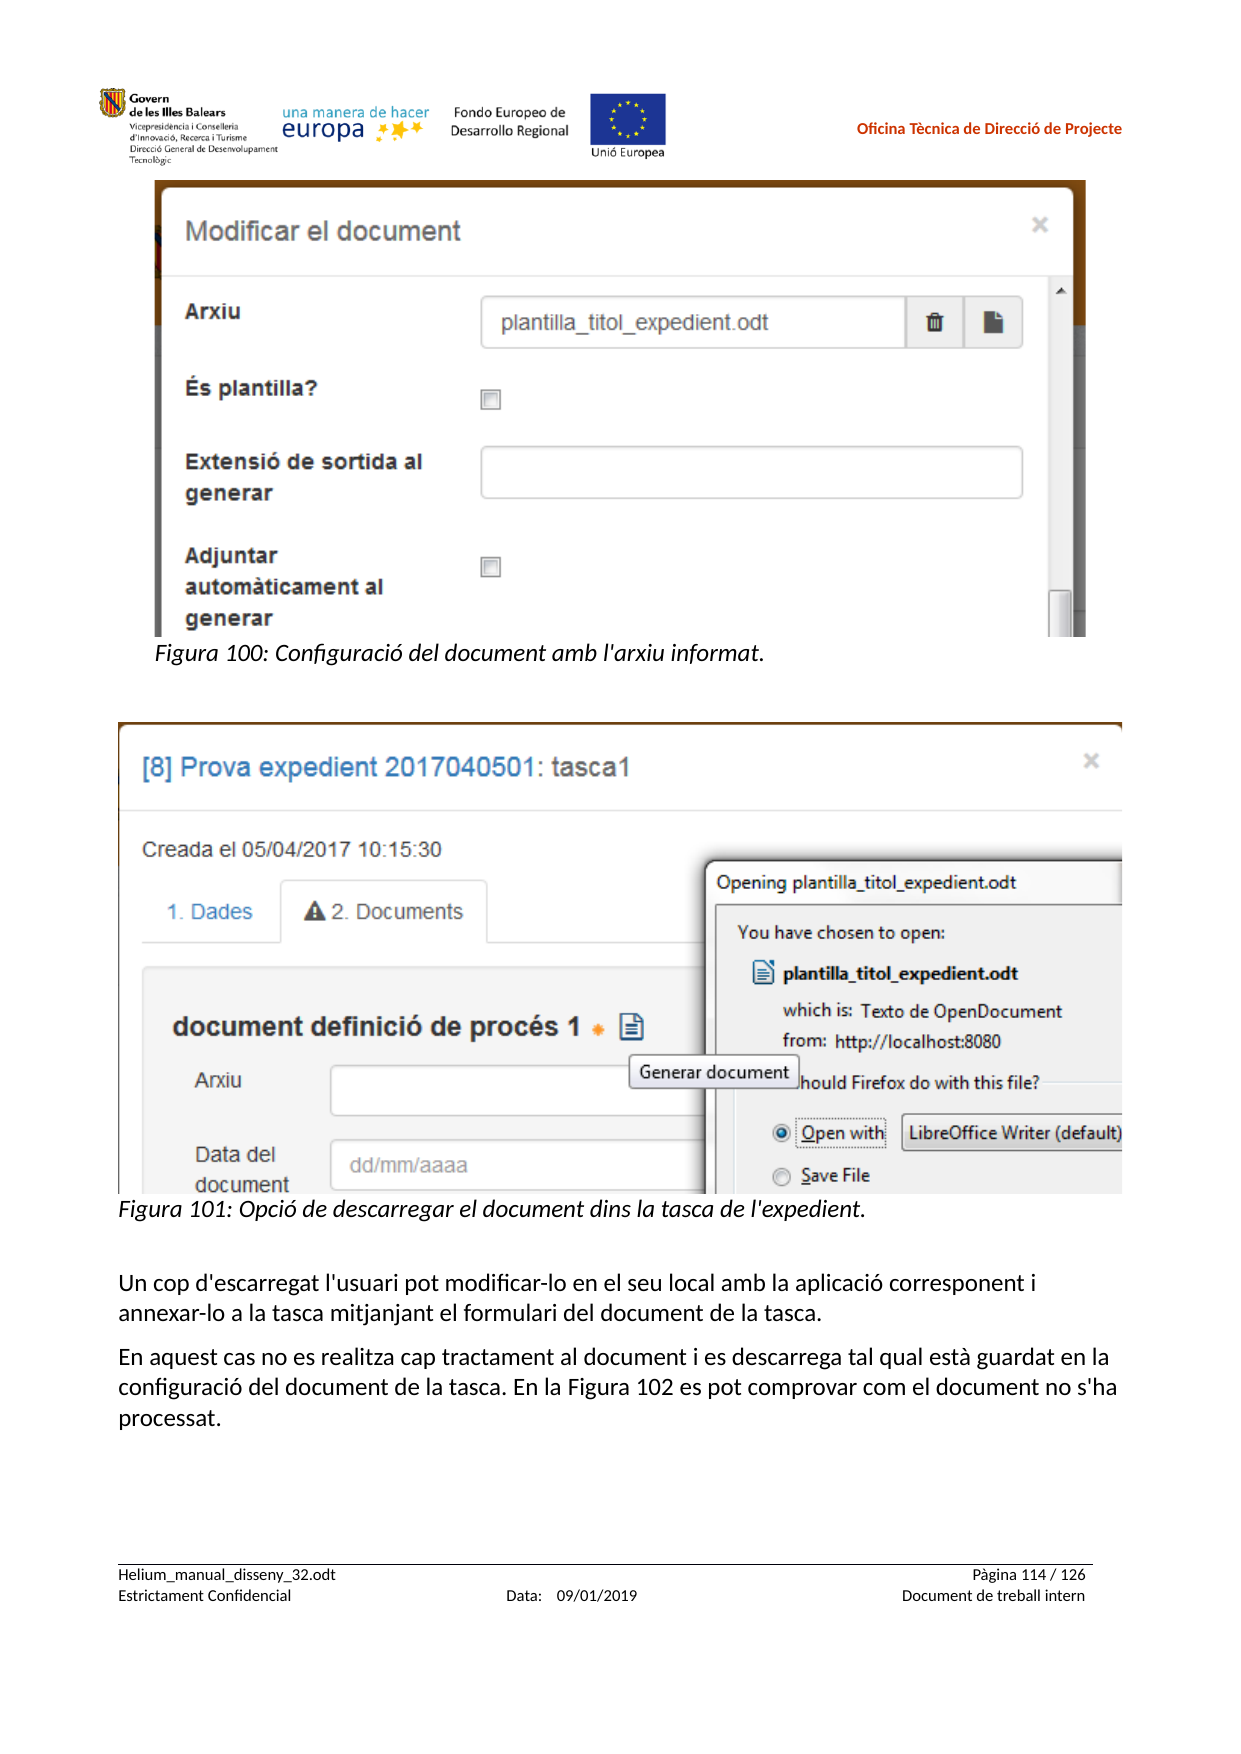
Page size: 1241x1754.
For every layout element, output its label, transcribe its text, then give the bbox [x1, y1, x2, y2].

text En aquest cas no es realitza cap tractament al document i es descarrega tal qual està guardat en la configuració del document de la tasca. En la Figura 102 es pot comprovar com el document no s'ha processat. [118, 1341, 1122, 1432]
picture [154, 180, 1086, 637]
picture [99, 87, 668, 166]
text Figura 100: Configuració del document amb l'arxiu informat. [154, 637, 1086, 667]
picture [118, 722, 1123, 1194]
text Figura 101: Opció de descarregar el document dins la tasca de l'expedient. [118, 1194, 1122, 1224]
text Un cop d'escarregat l'usuari pot modificar-lo en el seu local amb la aplicació corresponent i annexar-lo a la tasca mitjanjant el formulari del document de la tasca. [118, 1267, 1122, 1328]
